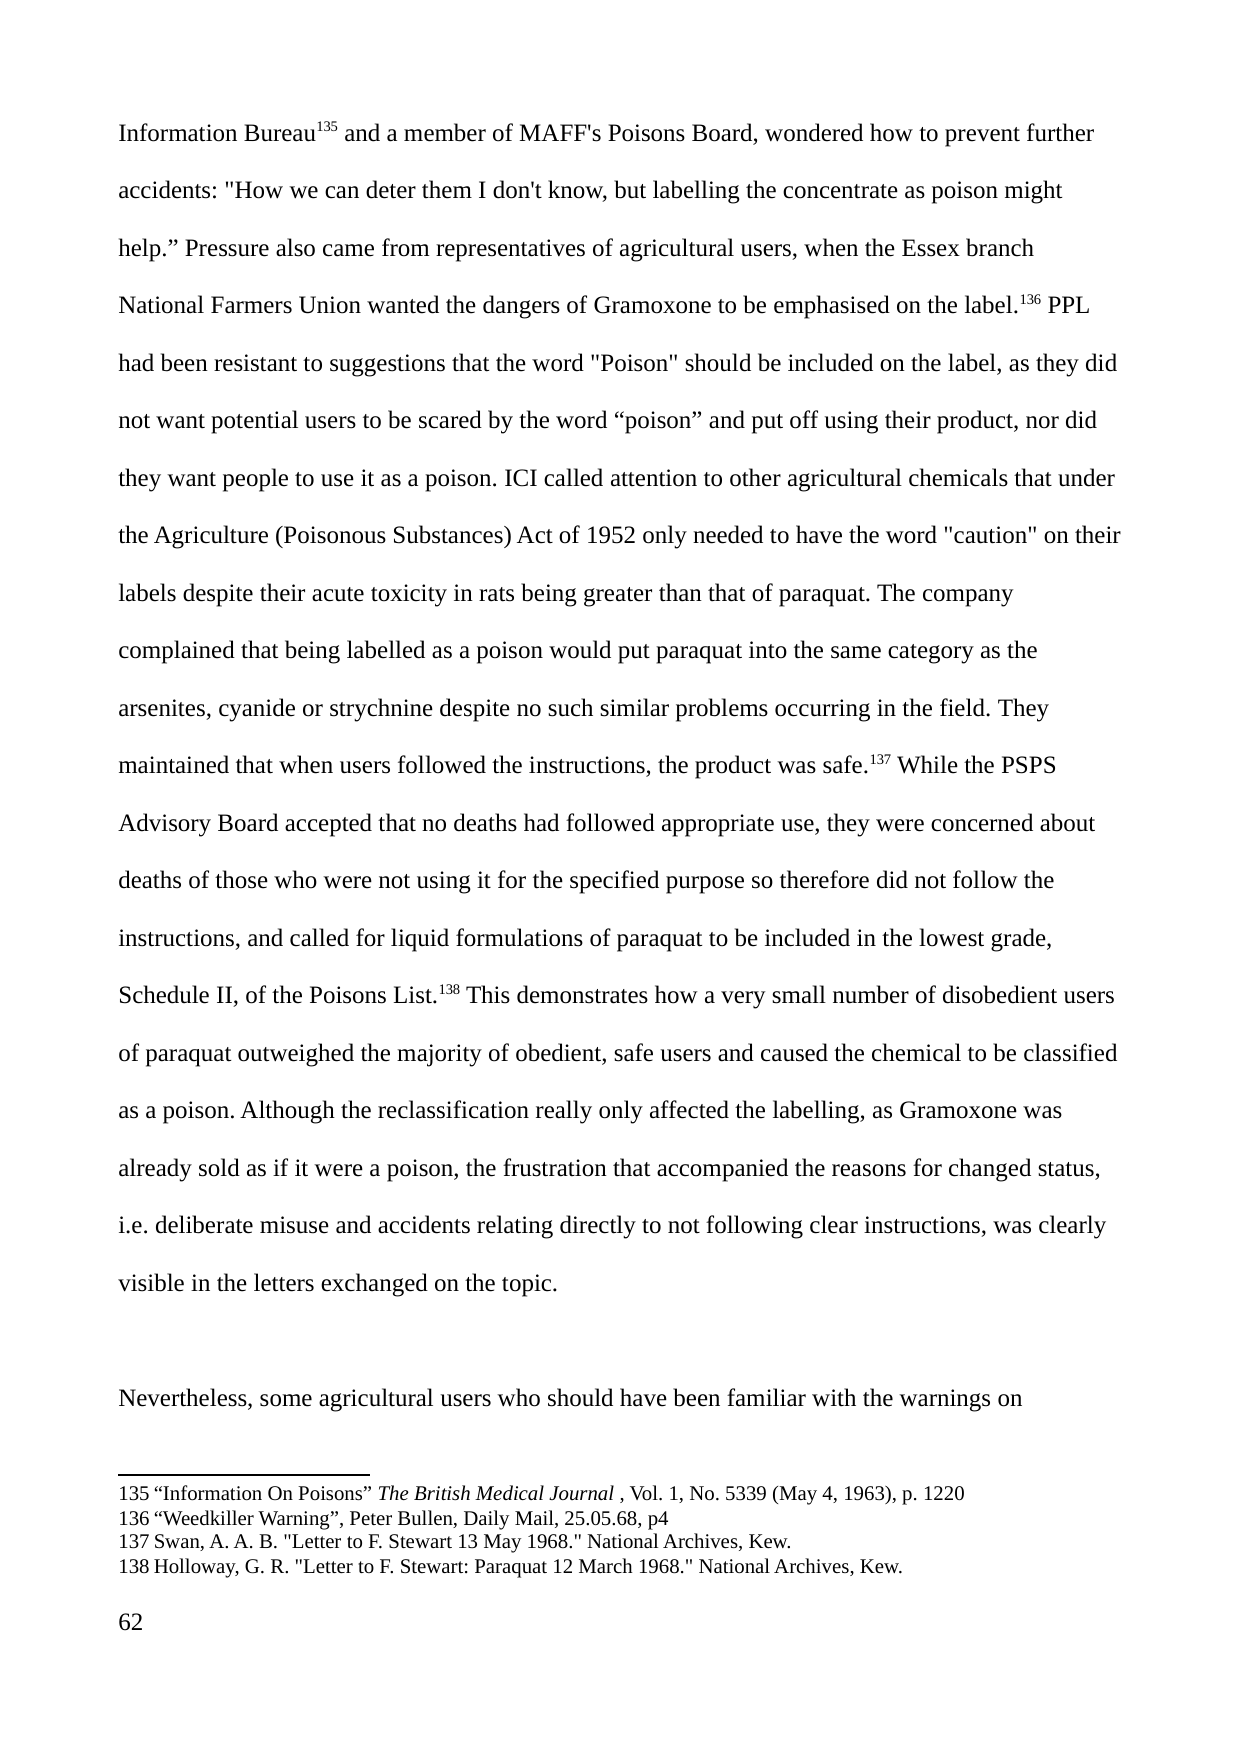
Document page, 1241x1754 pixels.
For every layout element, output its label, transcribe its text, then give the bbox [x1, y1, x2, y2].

text “Weedkiller Warning”, Peter Bullen, Daily Mail, 25.05.68, p4 [118, 1505, 1122, 1529]
text Information Bureau and a member of MAFF's Poisons Board, wondered how to prevent further accidents: "How we can deter them I don't know, but labelling the concentrate as poison might help.” Pressure also came from representatives of agricultural users, when the Essex branch National Farmers Union wanted the dangers of Gramoxone to be emphasised on the label. PPL had been resistant to suggestions that the word "Poison" should be included on the label, as they did not want potential users to be scared by the word “poison” and put off using their product, nor did they want people to use it as a poison. ICI called attention to other agricultural chemicals that under the Agriculture (Poisonous Substances) Act of 1952 only needed to have the word "caution" on their labels despite their acute toxicity in rats being greater than that of paraquat. The company complained that being labelled as a poison would put paraquat into the same category as the arsenites, cyanide or strychnine despite no such similar problems occurring in the field. They maintained that when users followed the instructions, the product was safe. While the PSPS Advisory Board accepted that no deaths had followed appropriate use, they were concerned about deaths of those who were not using it for the specified purpose so therefore did not follow the instructions, and called for liquid formulations of paraquat to be included in the lowest grade, Schedule II, of the Poisons List. This demonstrates how a very small number of disobedient users of paraquat outweighed the majority of obedient, safe users and caused the chemical to be classified as a poison. Although the reclassification really only affected the labelling, as Gramoxone was already sold as if it were a poison, the frustration that accompanied the reasons for changed status, i.e. deliberate misuse and accidents relating directly to not following clear instructions, was clearly visible in the letters exchanged on the topic. [118, 118, 1122, 1297]
text Nevertheless, some agricultural users who should have been familiar with the warnings on [118, 1383, 1122, 1412]
text “Information On Poisons” The British Medical Journal , Vol. 1, No. 5339 (May 4, 1963), p. 1220 [118, 1481, 1122, 1505]
text Swan, A. A. B. "Letter to F. Stewart 13 May 1968." National Archives, Kew. [118, 1529, 1122, 1553]
text Holloway, G. R. "Letter to F. Stewart: Paraquat 12 March 1968." National Archives, Kew. [118, 1553, 1122, 1578]
